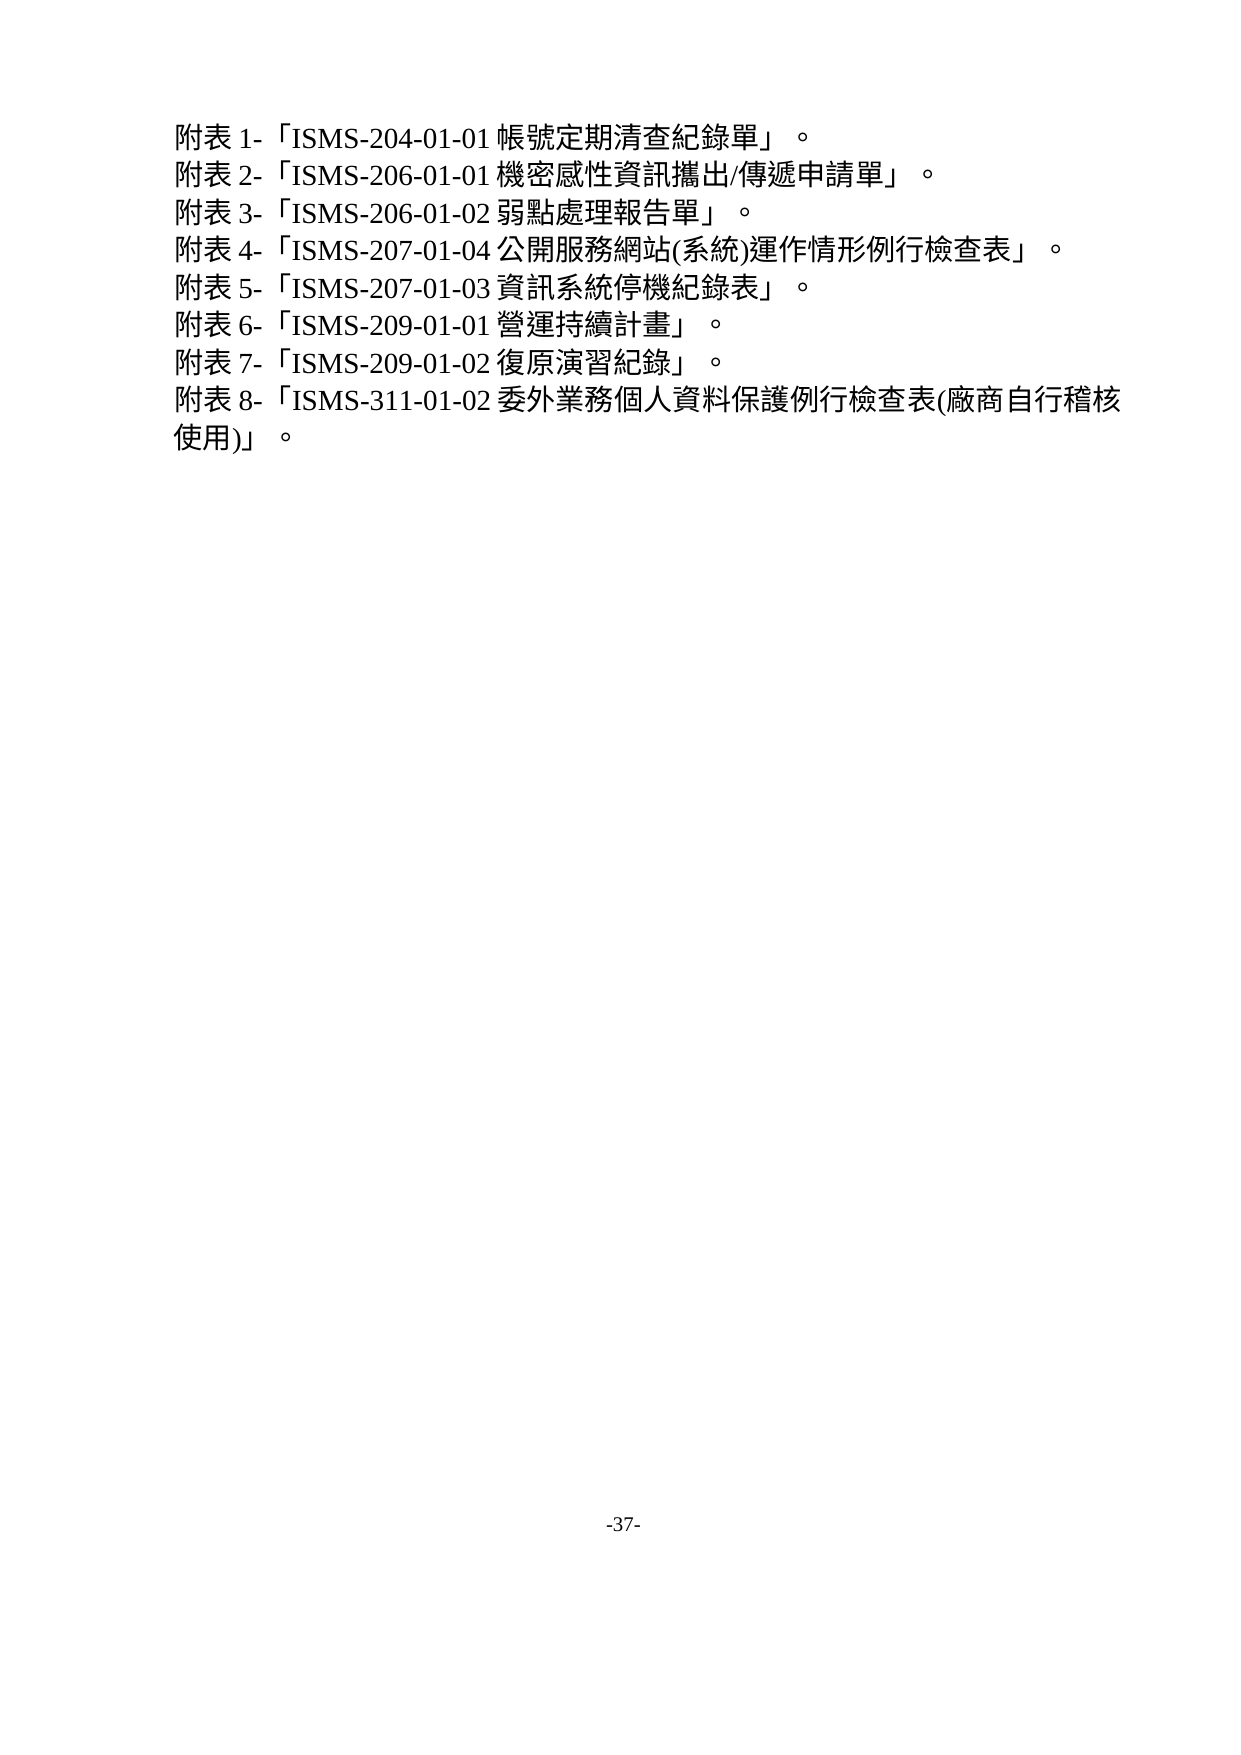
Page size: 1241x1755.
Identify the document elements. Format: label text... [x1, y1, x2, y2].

text 附表8-「ISMS-311-01-02委外業務個人資料保護例行檢查表(廠商自行稽核使用)」。 [173, 381, 1122, 456]
text 附表3-「ISMS-206-01-02弱點處理報告單」。 [173, 193, 1122, 231]
text 附表7-「ISMS-209-01-02復原演習紀錄」。 [173, 343, 1122, 381]
text 附表6-「ISMS-209-01-01營運持續計畫」。 [173, 306, 1122, 343]
text 附表1-「ISMS-204-01-01帳號定期清查紀錄單」。 [173, 118, 1122, 156]
text 附表2-「ISMS-206-01-01機密感性資訊攜出/傳遞申請單」。 [173, 156, 1122, 193]
text 附表4-「ISMS-207-01-04公開服務網站(系統)運作情形例行檢查表」。 [173, 231, 1122, 268]
text 附表5-「ISMS-207-01-03資訊系統停機紀錄表」。 [173, 268, 1122, 306]
